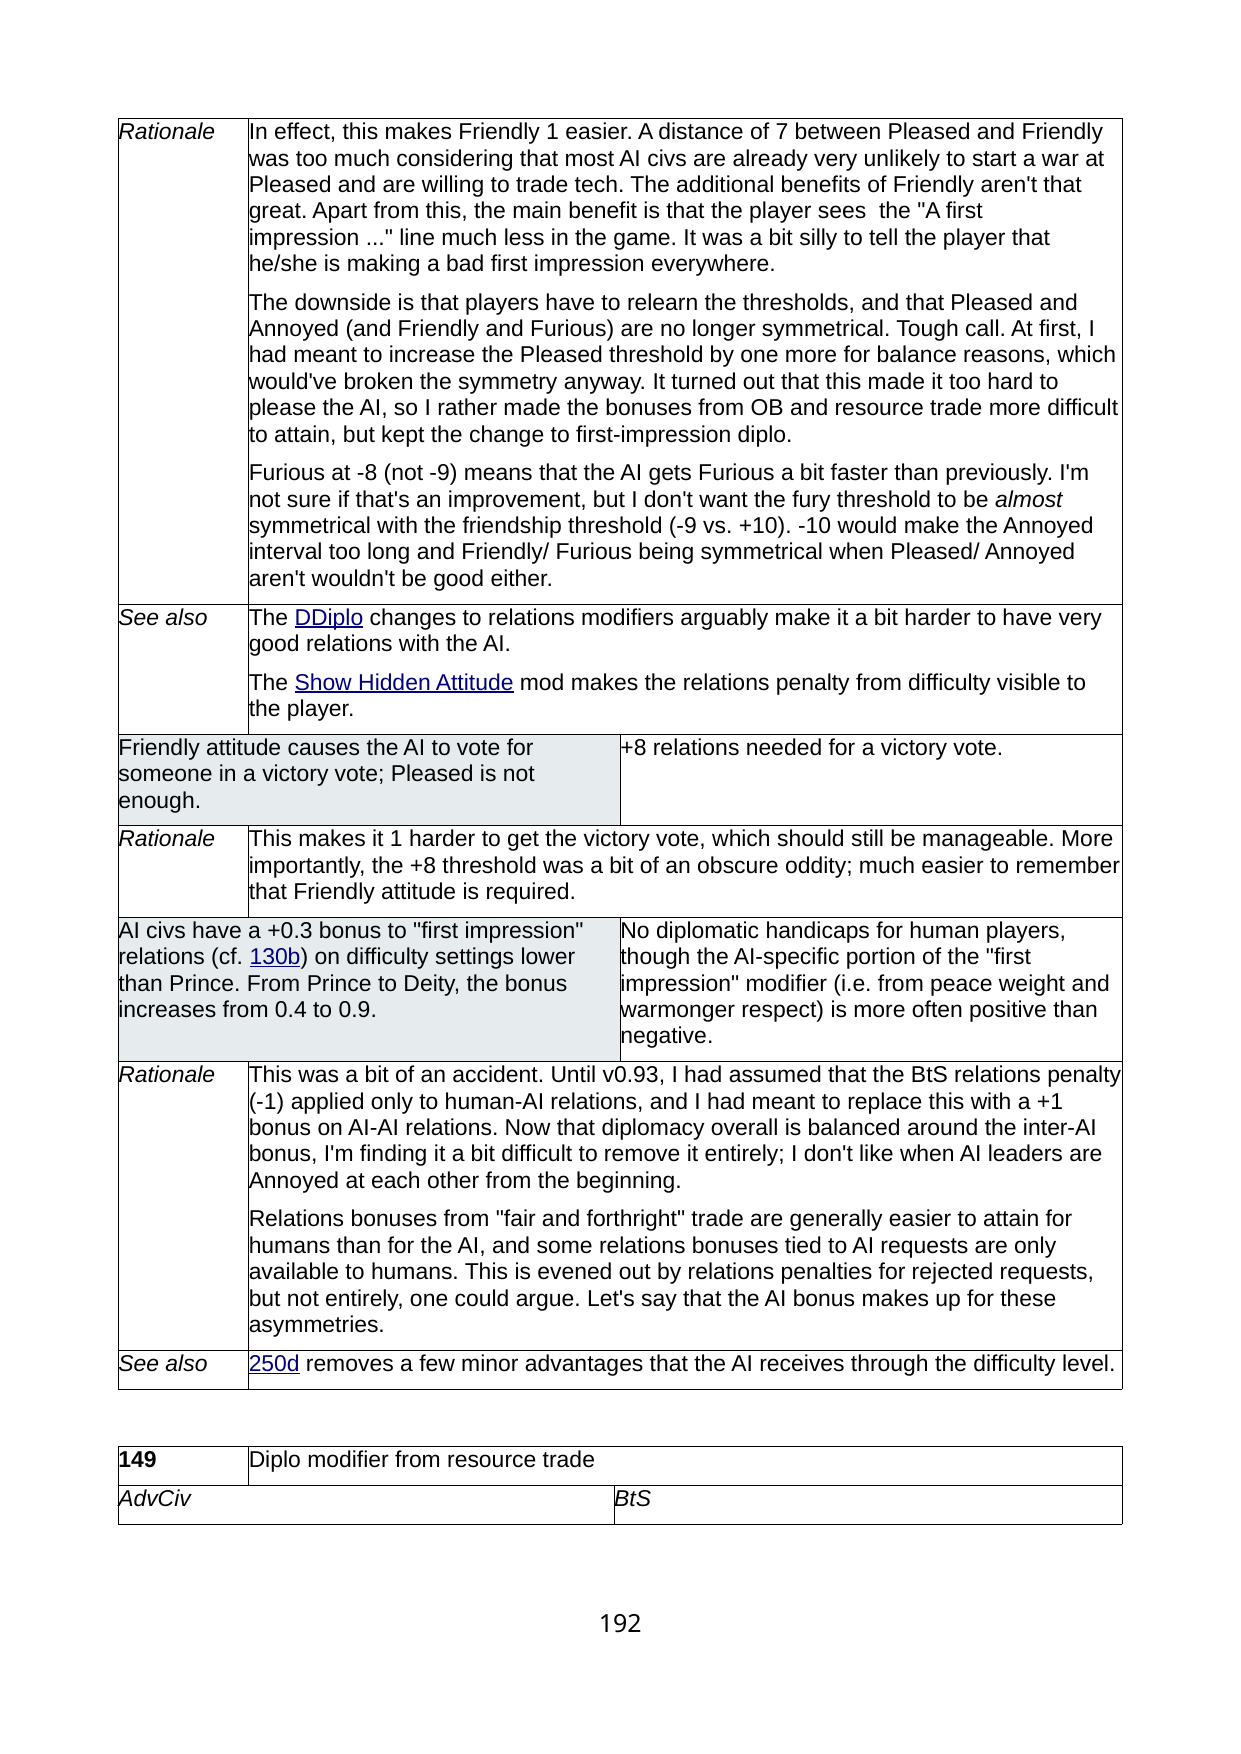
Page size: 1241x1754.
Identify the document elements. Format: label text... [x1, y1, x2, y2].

table_cell Rationale [119, 119, 248, 603]
table_cell See also [119, 1351, 248, 1388]
table_cell This was a bit of an accident. Until v0.93, I had assumed that the BtS relations penalty (-1) applied only to human-AI relations, and I had meant to replace this with a +1 bonus on AI-AI relations. Now that diplomacy overall is balanced around the inter-AI bonus, I'm finding it a bit difficult to remove it entirely; I don't like when AI leaders are Annoyed at each other from the beginning. Relations bonuses from "fair and forthright" trade are generally easier to attain for humans than for the AI, and some relations bonuses tied to AI requests are only available to humans. This is evened out by relations penalties for rejected requests, but not entirely, one could argue. Let's say that the AI bonus makes up for these asymmetries. [249, 1062, 1122, 1349]
table_cell Rationale [119, 1062, 248, 1349]
table_header Diplo modifier from resource trade [249, 1447, 1122, 1485]
table_cell Friendly attitude causes the AI to vote for someone in a victory vote; Pleased is not enough. [119, 735, 620, 825]
table_header 149 [119, 1447, 248, 1485]
table_cell 250d removes a few minor advantages that the AI receives through the difficulty level. [249, 1351, 1122, 1388]
table_cell Rationale [119, 826, 248, 917]
table_cell No diplomatic handicaps for human players, though the AI-specific portion of the "first impression" modifier (i.e. from peace weight and warmonger respect) is more often positive than negative. [621, 918, 1122, 1061]
table_cell The DDiplo changes to relations modifiers arguably make it a bit harder to have very good relations with the AI. The Show Hidden Attitude mod makes the relations penalty from difficulty visible to the player. [249, 605, 1122, 734]
table_cell AdvCiv [119, 1486, 614, 1524]
table_cell This makes it 1 harder to get the victory vote, which should still be manageable. More importantly, the +8 threshold was a bit of an obscure oddity; much easier to remember that Friendly attitude is required. [249, 826, 1122, 917]
table_cell +8 relations needed for a victory vote. [621, 735, 1122, 825]
table_cell See also [119, 605, 248, 734]
table_cell AI civs have a +0.3 bonus to "first impression" relations (cf. 130b) on difficulty settings lower than Prince. From Prince to Deity, the bonus increases from 0.4 to 0.9. [119, 918, 620, 1061]
table_cell BtS [615, 1486, 1122, 1524]
table_cell In effect, this makes Friendly 1 easier. A distance of 7 between Pleased and Friendly was too much considering that most AI civs are already very unlikely to start a war at Pleased and are willing to trade tech. The additional benefits of Friendly aren't that great. Apart from this, the main benefit is that the player sees the "A first impression ..." line much less in the game. It was a bit silly to tell the player that he/she is making a bad first impression everywhere. The downside is that players have to relearn the thresholds, and that Pleased and Annoyed (and Friendly and Furious) are no longer symmetrical. Tough call. At first, I had meant to increase the Pleased threshold by one more for balance reasons, which would've broken the symmetry anyway. It turned out that this made it too hard to please the AI, so I rather made the bonuses from OB and resource trade more difficult to attain, but kept the change to first-impression diplo. Furious at -8 (not -9) means that the AI gets Furious a bit faster than previously. I'm not sure if that's an improvement, but I don't want the fury threshold to be almost symmetrical with the friendship threshold (-9 vs. +10). -10 would make the Annoyed interval too long and Friendly/ Furious being symmetrical when Pleased/ Annoyed aren't wouldn't be good either. [249, 119, 1122, 603]
